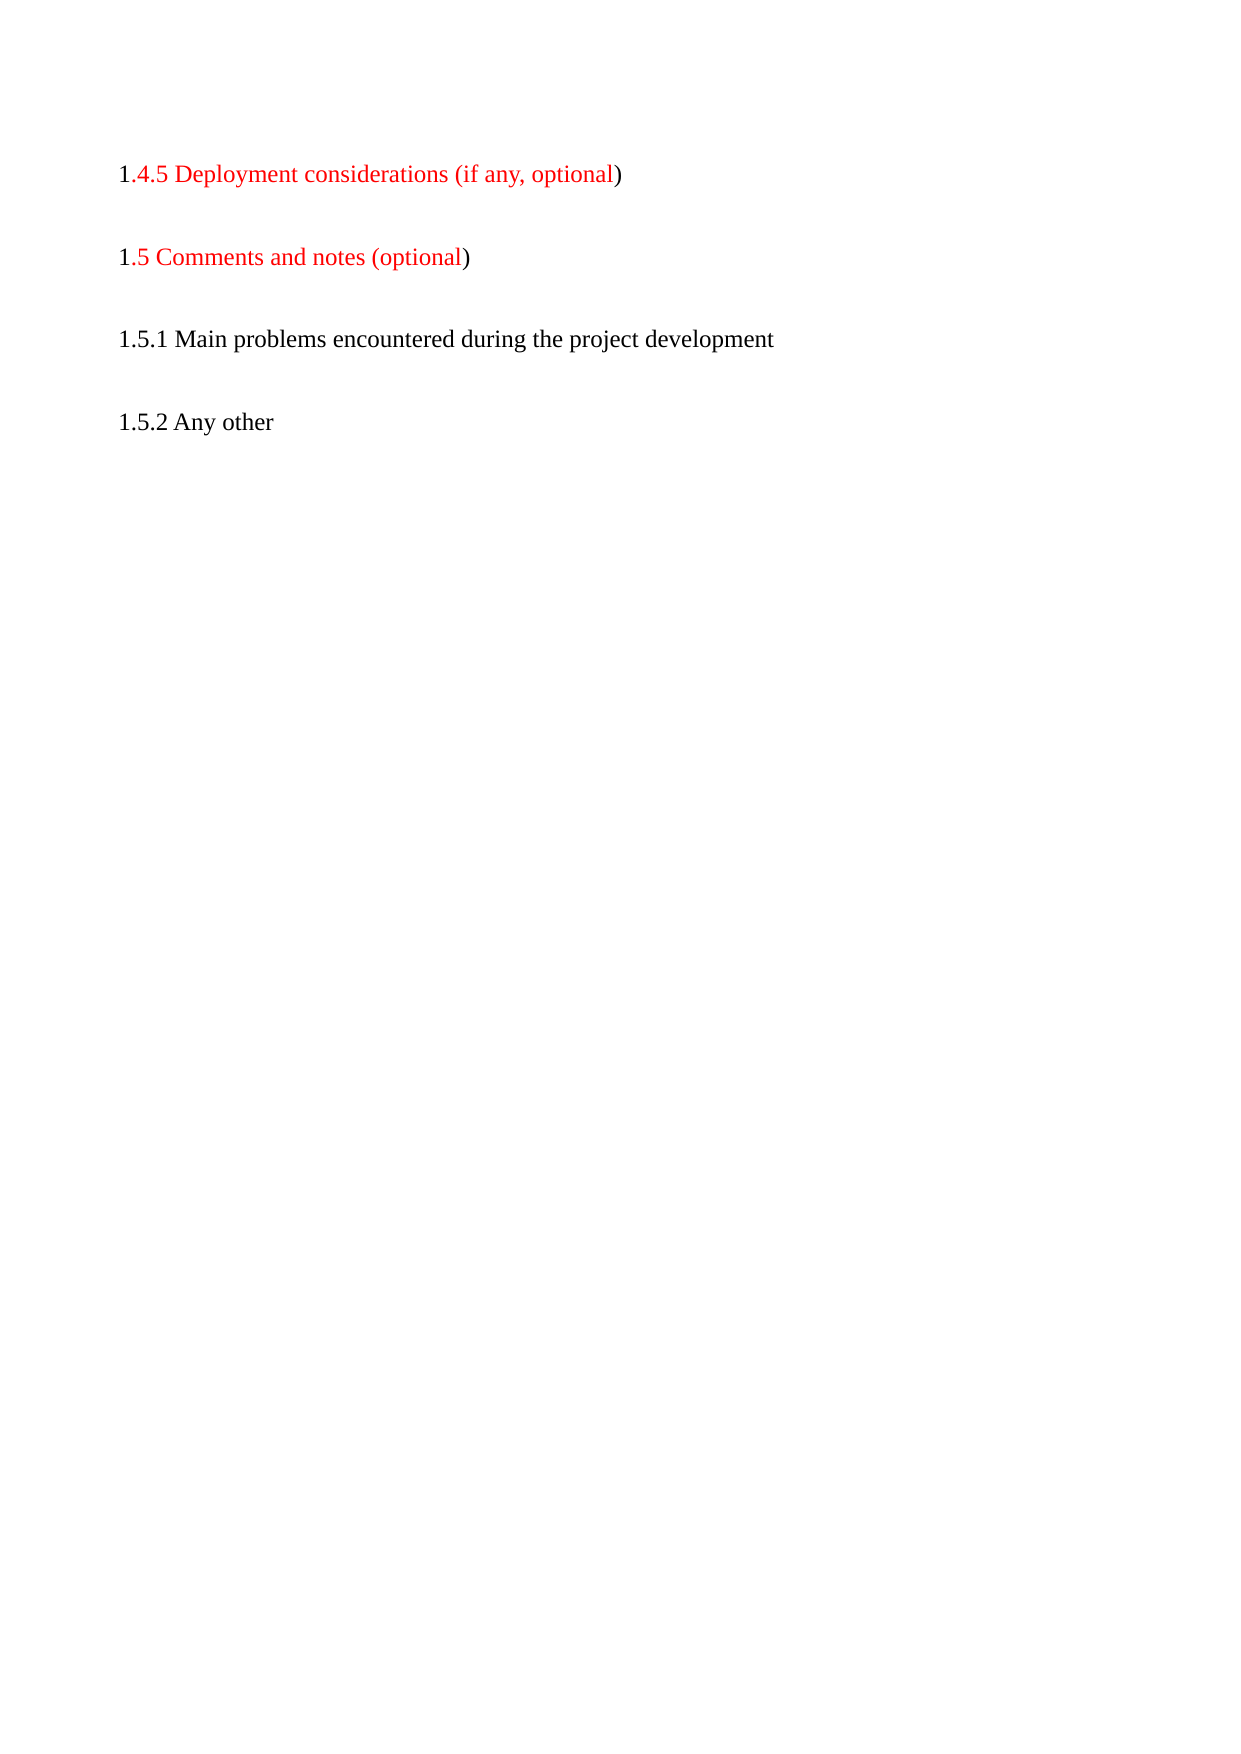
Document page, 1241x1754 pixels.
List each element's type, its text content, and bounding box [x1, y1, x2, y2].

text 1.4.5 Deployment considerations (if any, optional) [118, 159, 1122, 188]
text 1.5.1 Main problems encountered during the project development [118, 324, 1122, 353]
text 1.5 Comments and notes (optional) [118, 242, 1122, 271]
text 1.5.2 Any other [118, 407, 1122, 436]
